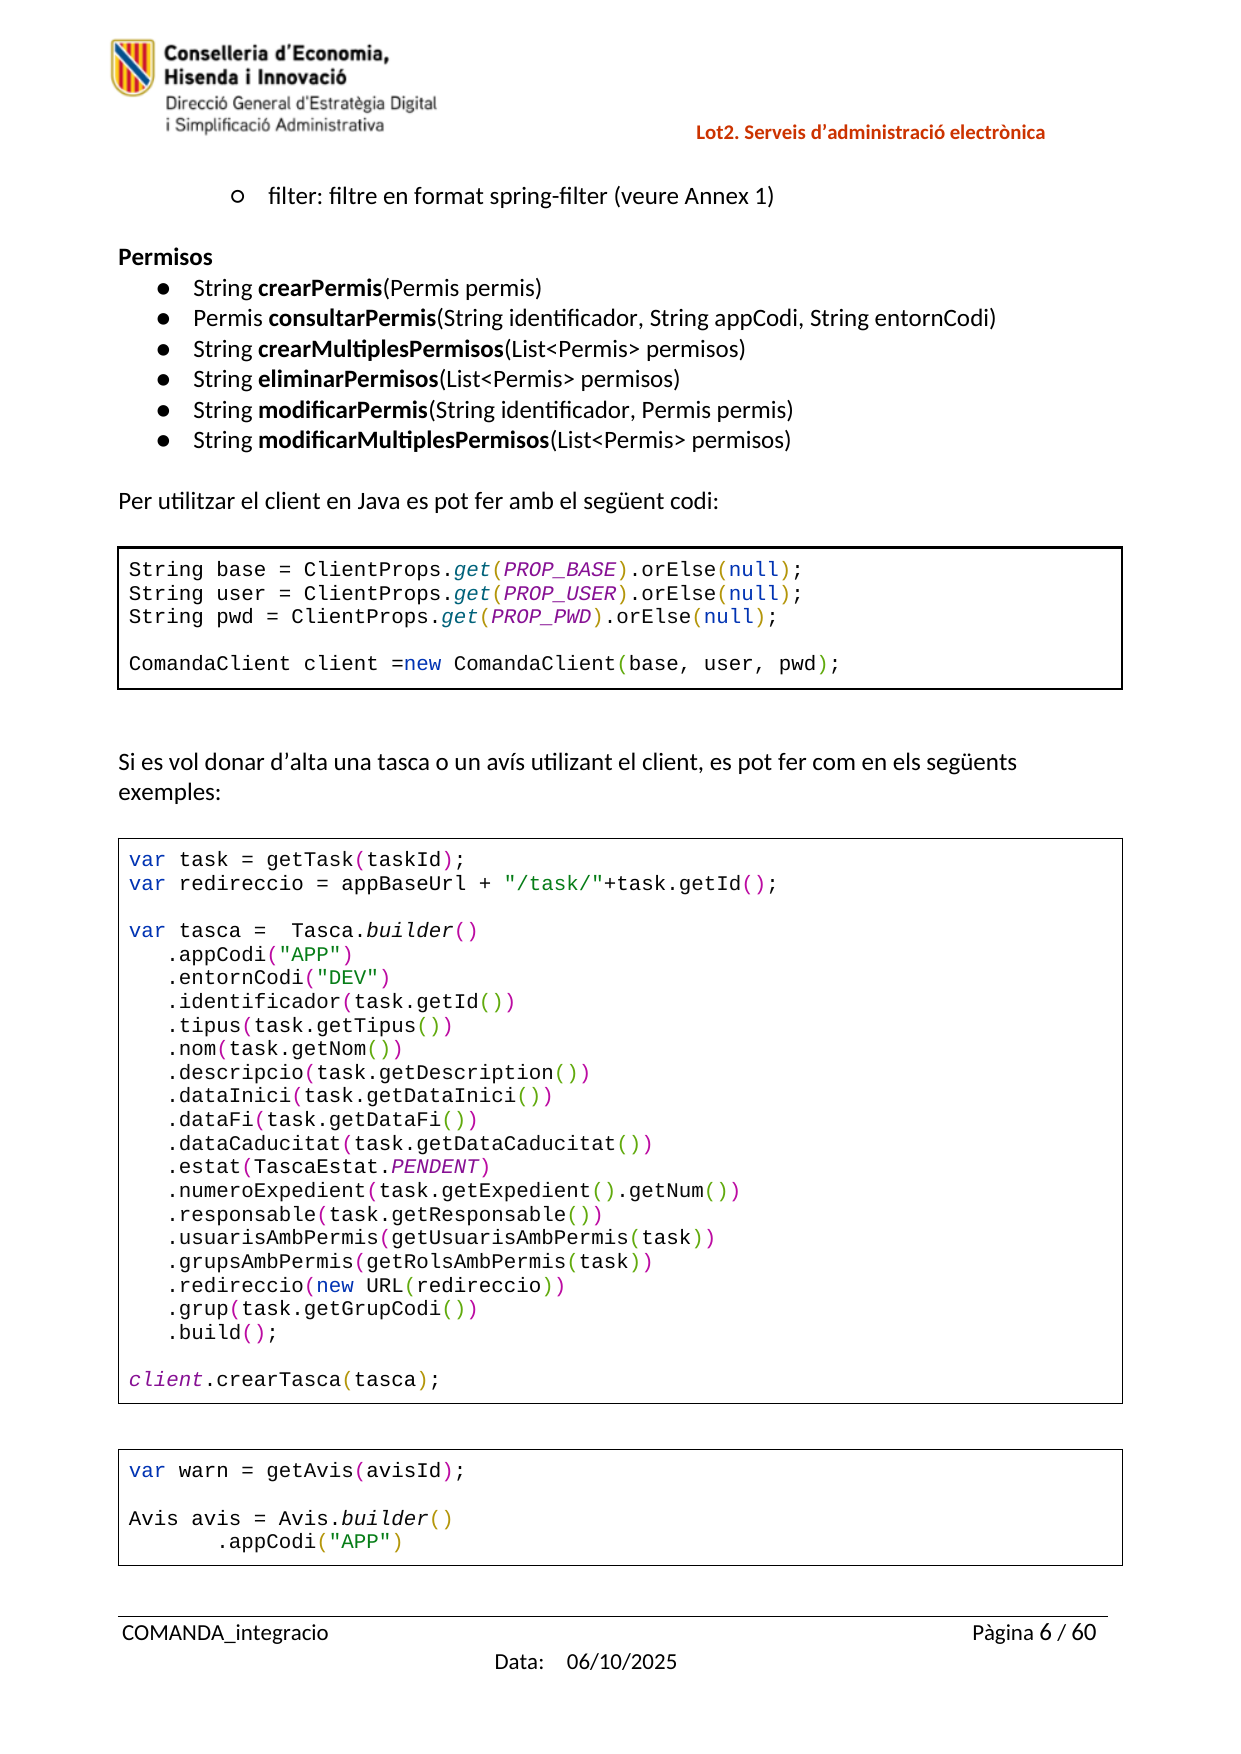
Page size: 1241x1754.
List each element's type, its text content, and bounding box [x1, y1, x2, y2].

list String eliminarPermisos(List<Permis> permisos) [156, 363, 1122, 394]
list String crearPermis(Permis permis) [156, 272, 1122, 302]
table_cell [118, 1404, 1122, 1449]
list String crearMultiplesPermisos(List<Permis> permisos) [156, 333, 1122, 363]
picture [100, 26, 467, 156]
text Per utilitzar el client en Java es pot fer amb el següent codi: [118, 485, 1122, 516]
text Permisos [118, 241, 1122, 272]
table_cell var warn = getAvis(avisId); Avis avis = Avis.builder() .appCodi("APP") [119, 1450, 1122, 1565]
list Permis consultarPermis(String identificador, String appCodi, String entornCodi) [156, 302, 1122, 333]
list filter: filtre en format spring-filter (veure Annex 1) [231, 180, 1122, 211]
list String modificarPermis(String identificador, Permis permis) [156, 394, 1122, 424]
list String modificarMultiplesPermisos(List<Permis> permisos) [156, 424, 1122, 455]
text Si es vol donar d’alta una tasca o un avís utilizant el client, es pot fer com en els següents exemples: [118, 746, 1122, 807]
table_header String base = ClientProps.get(PROP_BASE).orElse(null); String user = ClientProps.get(PROP_USER).orElse(null); String pwd = ClientProps.get(PROP_PWD).orElse(null); ComandaClient client =new ComandaClient(base, user, pwd); [119, 549, 1121, 687]
table_header var task = getTask(taskId); var redireccio = appBaseUrl + "/task/"+task.getId(); var tasca = Tasca.builder() .appCodi("APP") .entornCodi("DEV") .identificador(task.getId()) .tipus(task.getTipus()) .nom(task.getNom()) .descripcio(task.getDescription()) .dataInici(task.getDataInici()) .dataFi(task.getDataFi()) .dataCaducitat(task.getDataCaducitat()) .estat(TascaEstat.PENDENT) .numeroExpedient(task.getExpedient().getNum()) .responsable(task.getResponsable()) .usuarisAmbPermis(getUsuarisAmbPermis(task)) .grupsAmbPermis(getRolsAmbPermis(task)) .redireccio(new URL(redireccio)) .grup(task.getGrupCodi()) .build(); client.crearTasca(tasca); [119, 839, 1122, 1403]
